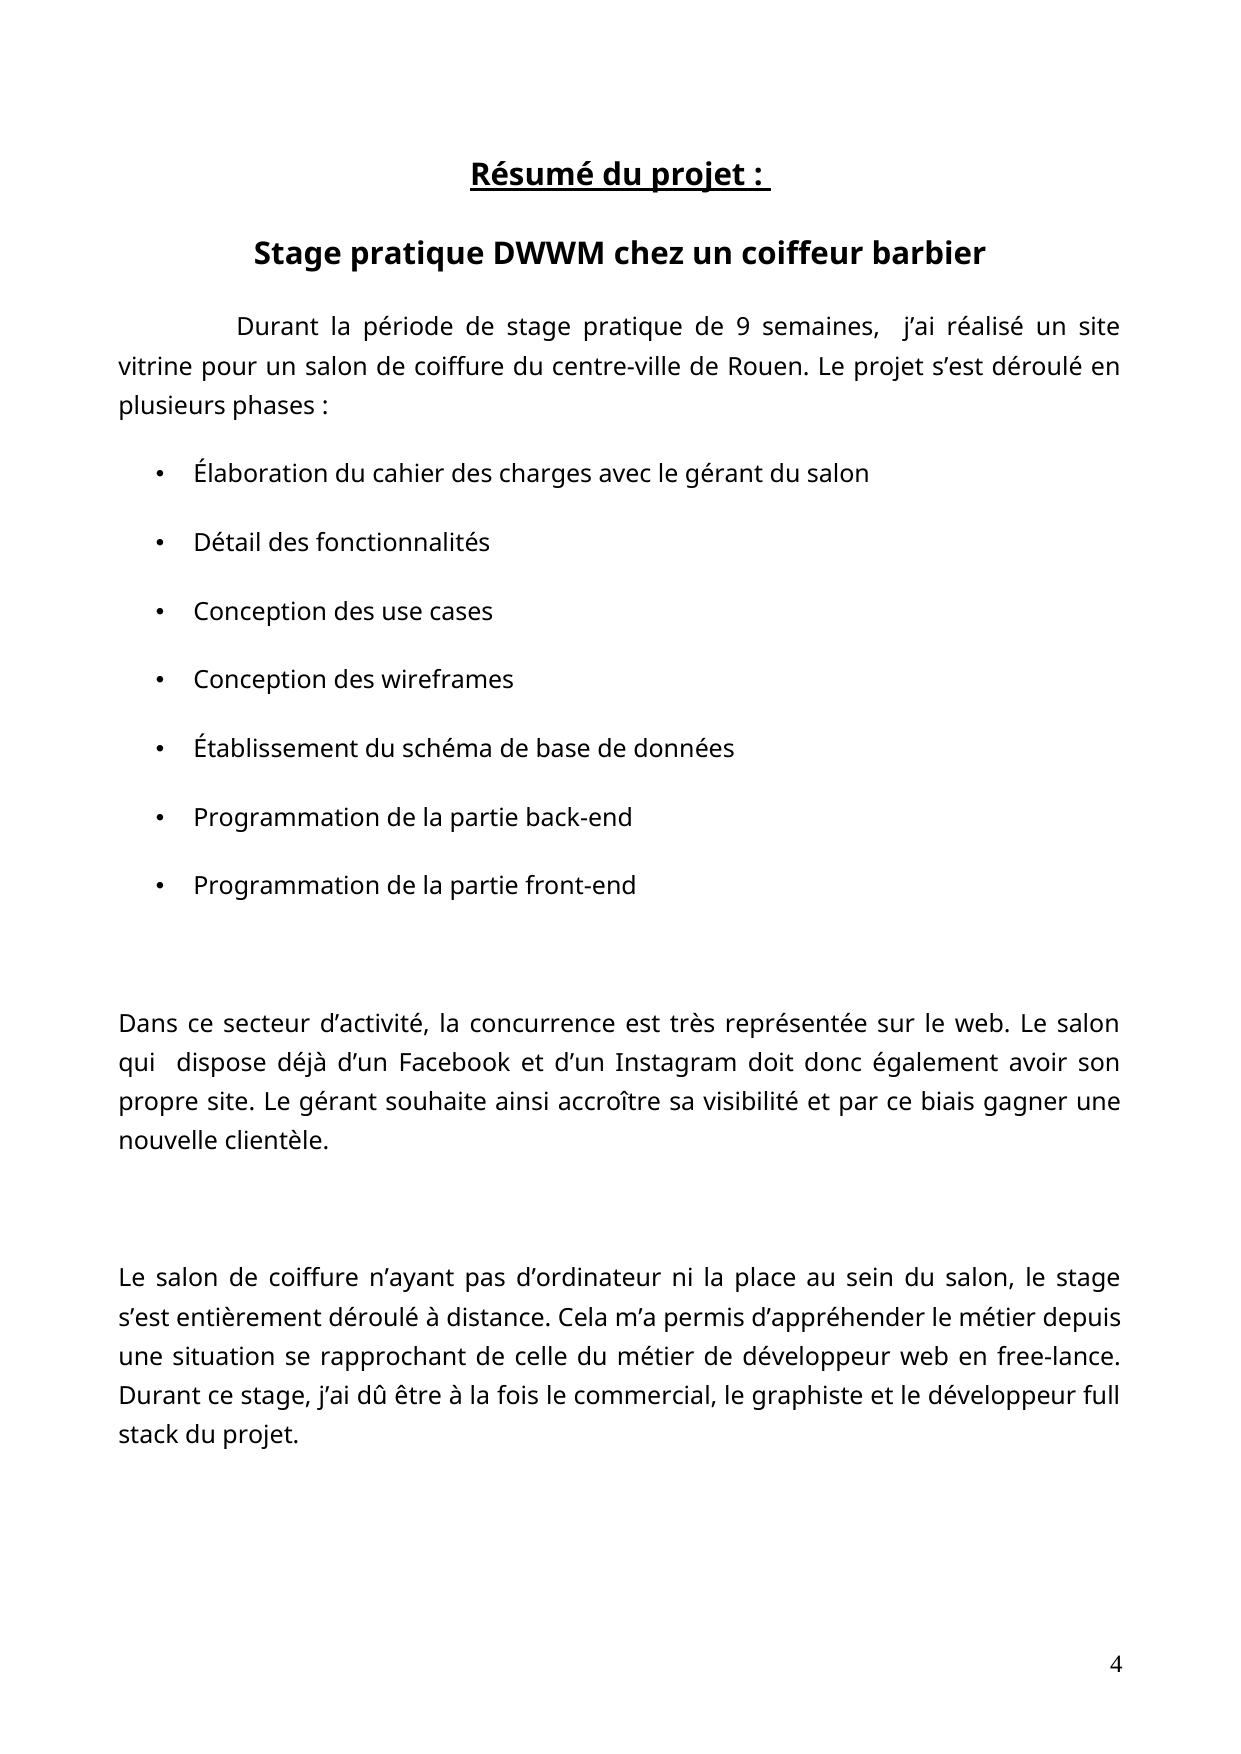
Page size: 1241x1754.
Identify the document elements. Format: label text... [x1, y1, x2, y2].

list Détail des fonctionnalités [156, 525, 1122, 559]
text Durant la période de stage pratique de 9 semaines, j’ai réalisé un site vitrine pour un salon de coiffure du centre-ville de Rouen. Le projet s’est déroulé en plusieurs phases : [118, 309, 1122, 421]
text Dans ce secteur d’activité, la concurrence est très représentée sur le web. Le salon qui dispose déjà d’un Facebook et d’un Instagram doit donc également avoir son propre site. Le gérant souhaite ainsi accroître sa visibilité et par ce biais gagner une nouvelle clientèle. [118, 1005, 1122, 1157]
list Conception des wireframes [156, 662, 1122, 696]
list Élaboration du cahier des charges avec le gérant du salon [156, 456, 1122, 490]
text Stage pratique DWWM chez un coiffeur barbier [118, 231, 1122, 273]
list Établissement du schéma de base de données [156, 731, 1122, 765]
list Programmation de la partie back-end [156, 799, 1122, 833]
list Programmation de la partie front-end [156, 868, 1122, 902]
text Résumé du projet : [118, 152, 1122, 195]
list Conception des use cases [156, 593, 1122, 627]
text Le salon de coiffure n’ayant pas d’ordinateur ni la place au sein du salon, le stage s’est entièrement déroulé à distance. Cela m’a permis d’appréhender le métier depuis une situation se rapprochant de celle du métier de développeur web en free-lance. Durant ce stage, j’ai dû être à la fois le commercial, le graphiste et le développeur full stack du projet. [118, 1260, 1122, 1451]
